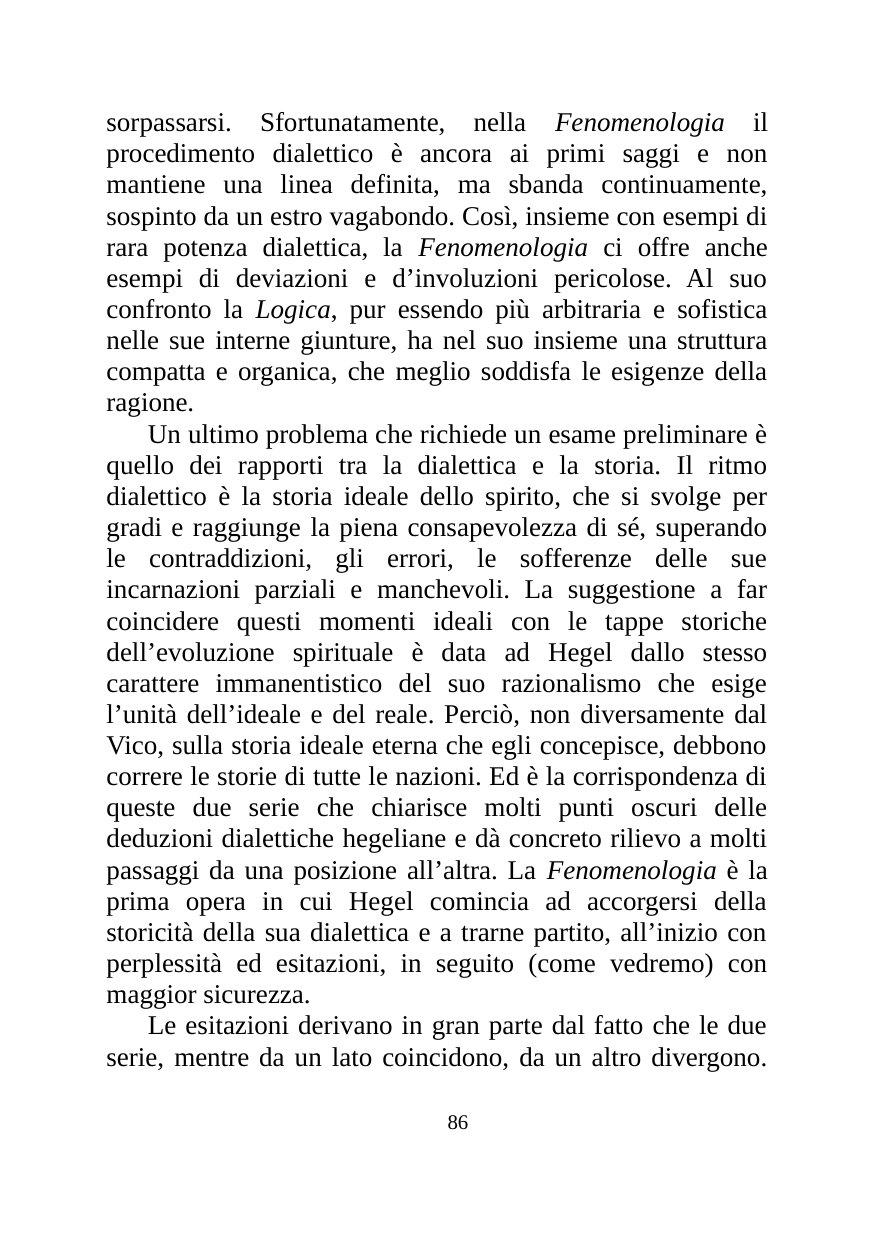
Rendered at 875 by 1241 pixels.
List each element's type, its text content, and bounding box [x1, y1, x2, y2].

text Un ultimo problema che richiede un esame preliminare è quello dei rapporti tra la dialettica e la storia. Il ritmo dialettico è la storia ideale dello spirito, che si svolge per gradi e raggiunge la piena consapevolezza di sé, superando le contraddizioni, gli errori, le sofferenze delle sue incarnazioni parziali e manchevoli. La suggestione a far coincidere questi momenti ideali con le tappe storiche dell’evoluzione spirituale è data ad Hegel dallo stesso carattere immanentistico del suo razionalismo che esige l’unità dell’ideale e del reale. Perciò, non diversamente dal Vico, sulla storia ideale eterna che egli concepisce, debbono correre le storie di tutte le nazioni. Ed è la corrispondenza di queste due serie che chiarisce molti punti oscuri delle deduzioni dialettiche hegeliane e dà concreto rilievo a molti passaggi da una posizione all’altra. La Fenomenologia è la prima opera in cui Hegel comincia ad accorgersi della storicità della sua dialettica e a trarne partito, all’inizio con perplessità ed esitazioni, in seguito (come vedremo) con maggior sicurezza. [106, 418, 768, 1009]
text Le esitazioni derivano in gran parte dal fatto che le due serie, mentre da un lato coincidono, da un altro divergono. [106, 1009, 768, 1072]
text sorpassarsi. Sfortunatamente, nella Fenomenologia il procedimento dialettico è ancora ai primi saggi e non mantiene una linea definita, ma sbanda continuamente, sospinto da un estro vagabondo. Così, insieme con esempi di rara potenza dialettica, la Fenomenologia ci offre anche esempi di deviazioni e d’involuzioni pericolose. Al suo confronto la Logica, pur essendo più arbitraria e sofistica nelle sue interne giunture, ha nel suo insieme una struttura compatta e organica, che meglio soddisfa le esigenze della ragione. [106, 106, 768, 418]
